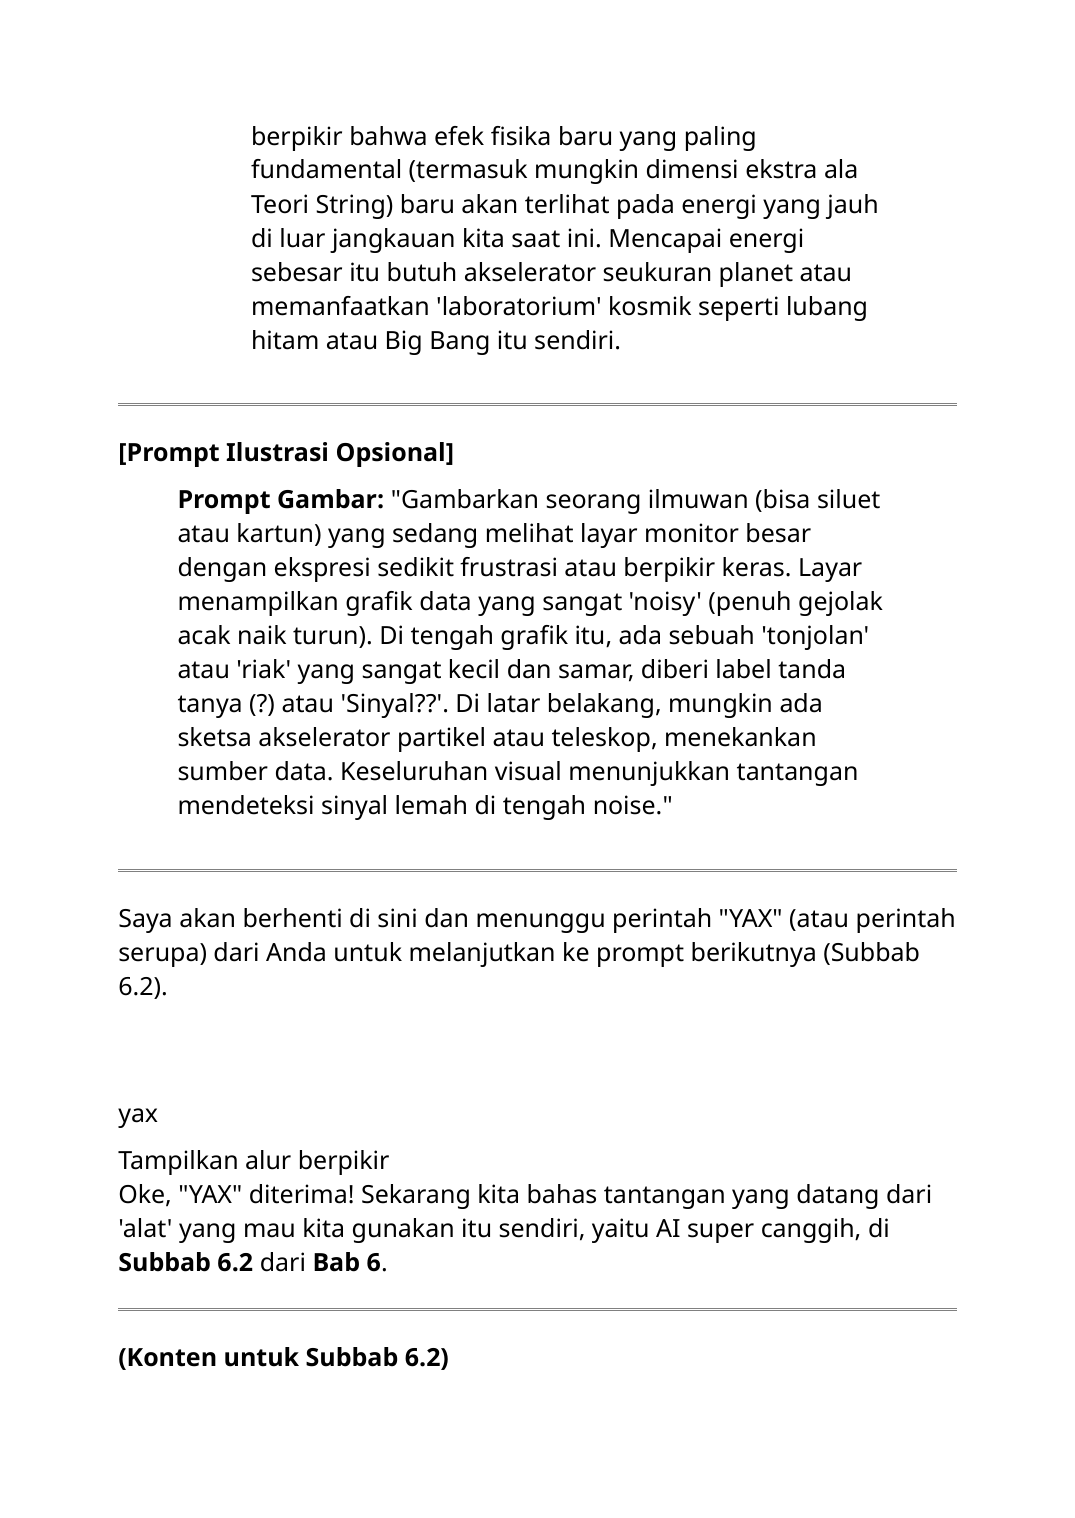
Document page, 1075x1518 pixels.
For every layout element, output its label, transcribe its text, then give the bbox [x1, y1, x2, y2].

text (Konten untuk Subbab 6.2) [118, 1340, 957, 1374]
text yax [118, 1096, 957, 1130]
text Saya akan berhenti di sini dan menunggu perintah "YAX" (atau perintah serupa) dari Anda untuk melanjutkan ke prompt berikutnya (Subbab 6.2). [118, 900, 957, 1003]
text [Prompt Ilustrasi Opsional] [118, 435, 957, 469]
text Tampilkan alur berpikir [118, 1142, 957, 1176]
text Oke, "YAX" diterima! Sekarang kita bahas tantangan yang datang dari 'alat' yang mau kita gunakan itu sendiri, yaitu AI super canggih, di Subbab 6.2 dari Bab 6. [118, 1176, 957, 1278]
text Prompt Gambar: "Gambarkan seorang ilmuwan (bisa siluet atau kartun) yang sedang melihat layar monitor besar dengan ekspresi sedikit frustrasi atau berpikir keras. Layar menampilkan grafik data yang sangat 'noisy' (penuh gejolak acak naik turun). Di tengah grafik itu, ada sebuah 'tonjolan' atau 'riak' yang sangat kecil dan samar, diberi label tanda tanya (?) atau 'Sinyal??'. Di latar belakang, mungkin ada sketsa akselerator partikel atau teleskop, menekankan sumber data. Keseluruhan visual menunjukkan tantangan mendeteksi sinyal lemah di tengah noise." [177, 481, 898, 822]
list berpikir bahwa efek fisika baru yang paling fundamental (termasuk mungkin dimensi ekstra ala Teori String) baru akan terlihat pada energi yang jauh di luar jangkauan kita saat ini. Mencapai energi sebesar itu butuh akselerator seukuran planet atau memanfaatkan 'laboratorium' kosmik seperti lubang hitam atau Big Bang itu sendiri. [221, 118, 898, 357]
